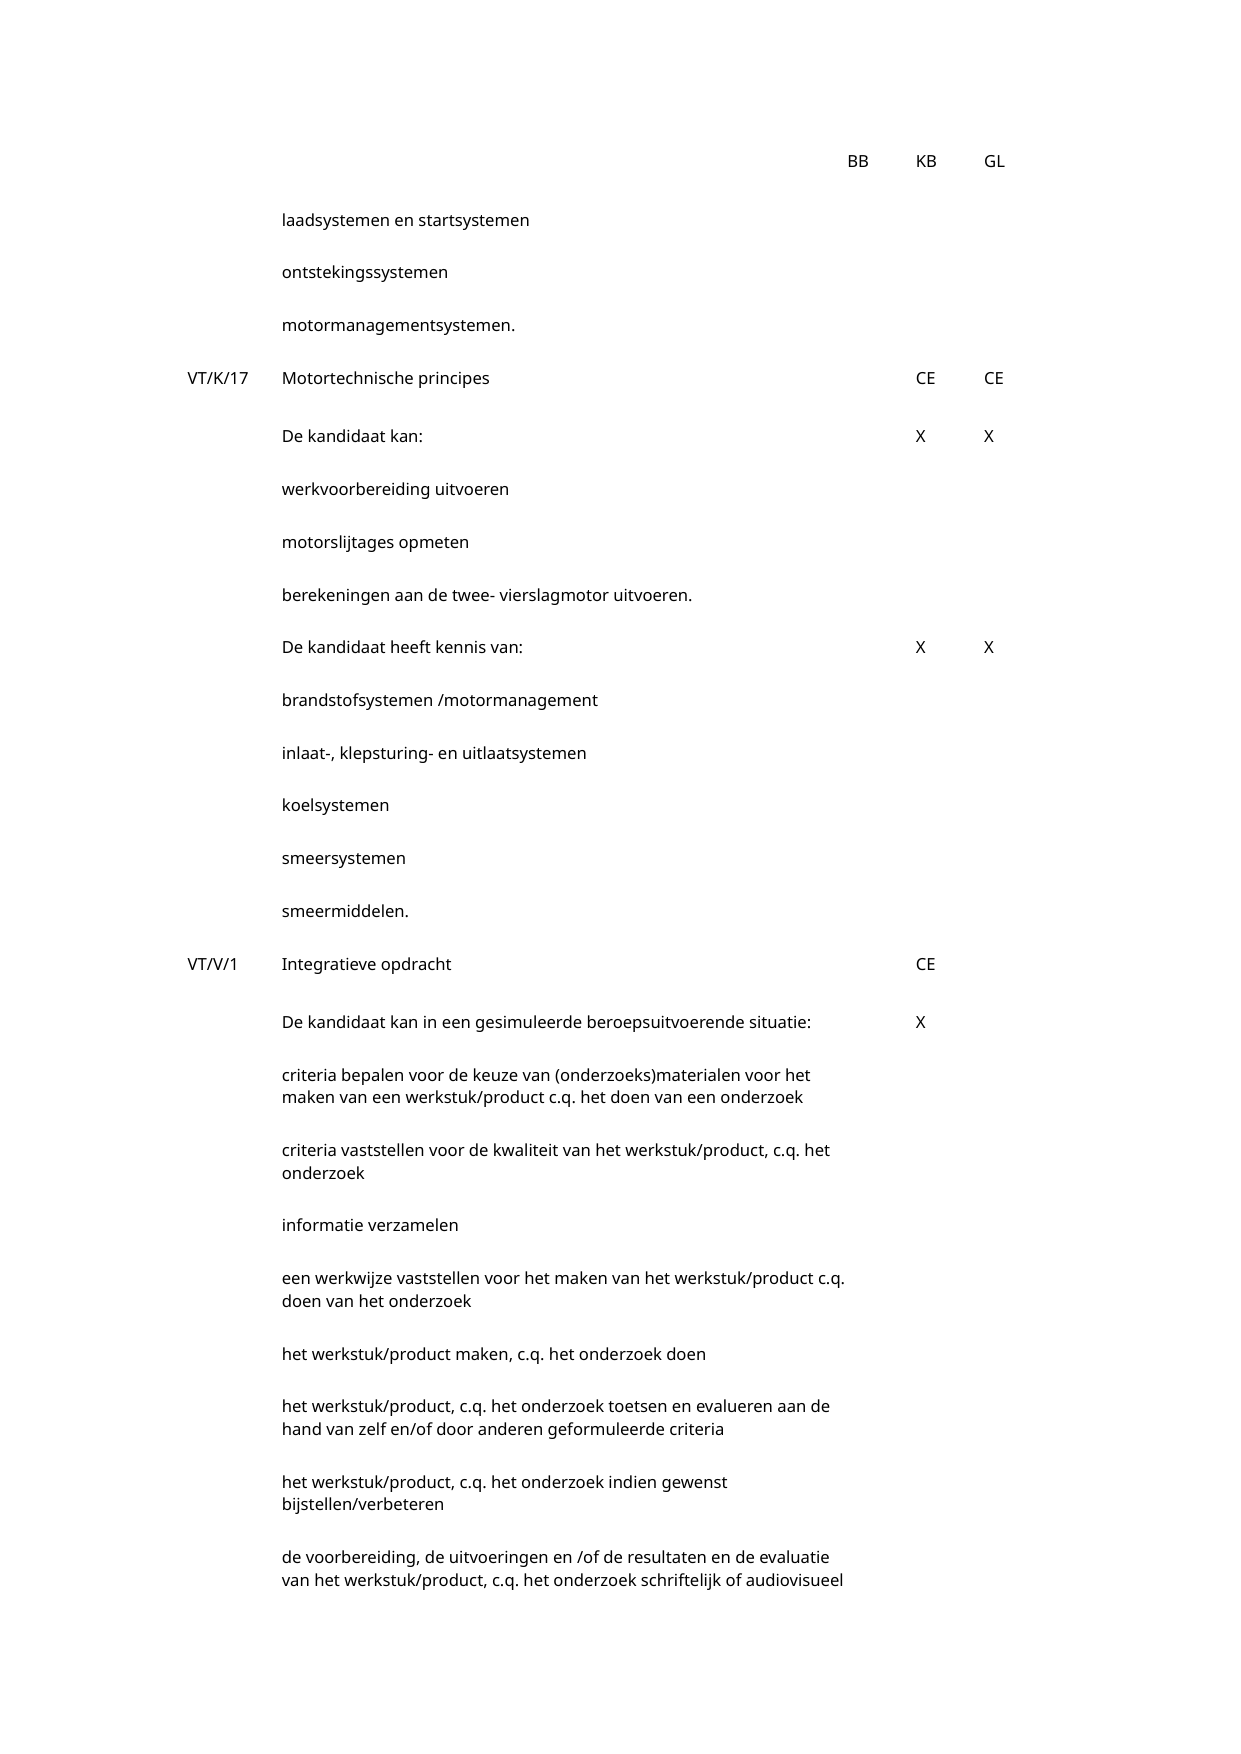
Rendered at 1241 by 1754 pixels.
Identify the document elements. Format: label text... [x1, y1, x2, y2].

table_cell laadsystemen en startsystemen ontstekingssystemen motormanagementsystemen. [282, 209, 847, 367]
table_header [188, 150, 282, 208]
table_cell Integratieve opdracht [282, 952, 847, 1011]
table_header KB [916, 150, 984, 208]
table_cell CE [916, 952, 984, 1011]
table_cell X [916, 1011, 984, 1591]
table_cell [188, 209, 282, 367]
table_cell [847, 952, 916, 1011]
table_cell [984, 209, 1053, 367]
table_header BB [847, 150, 916, 208]
table_cell CE [984, 367, 1053, 425]
table_cell VT/V/1 [188, 952, 282, 1011]
table_cell X [916, 425, 984, 636]
table_cell De kandidaat kan in een gesimuleerde beroepsuitvoerende situatie: criteria bepalen voor de keuze van (onderzoeks)materialen voor het maken van een werkstuk/product c.q. het doen van een onderzoek criteria vaststellen voor de kwaliteit van het werkstuk/product, c.q. het onderzoek informatie verzamelen een werkwijze vaststellen voor het maken van het werkstuk/product c.q. doen van het onderzoek het werkstuk/product maken, c.q. het onderzoek doen het werkstuk/product, c.q. het onderzoek toetsen en evalueren aan de hand van zelf en/of door anderen geformuleerde criteria het werkstuk/product, c.q. het onderzoek indien gewenst bijstellen/verbeteren de voorbereiding, de uitvoeringen en /of de resultaten en de evaluatie van het werkstuk/product, c.q. het onderzoek schriftelijk of audiovisueel [282, 1011, 847, 1591]
table_cell De kandidaat heeft kennis van: brandstofsystemen /motormanagement inlaat-, klepsturing- en uitlaatsystemen koelsystemen smeersystemen smeermiddelen. [282, 636, 847, 952]
table_cell X [916, 636, 984, 952]
table_cell [847, 636, 916, 952]
table_cell CE [916, 367, 984, 425]
table_cell X [984, 425, 1053, 636]
table_cell Motortechnische principes [282, 367, 847, 425]
table_header [282, 150, 847, 208]
table_cell [916, 209, 984, 367]
table_cell [188, 636, 282, 952]
table_cell [847, 209, 916, 367]
table_cell X [984, 636, 1053, 952]
table_cell [188, 1011, 282, 1591]
table_cell De kandidaat kan: werkvoorbereiding uitvoeren motorslijtages opmeten berekeningen aan de twee- vierslagmotor uitvoeren. [282, 425, 847, 636]
table_cell [847, 367, 916, 425]
table_cell [188, 425, 282, 636]
table_cell [847, 1011, 916, 1591]
table_cell [984, 1011, 1053, 1591]
table_header GL [984, 150, 1053, 208]
table_cell [847, 425, 916, 636]
table_cell VT/K/17 [188, 367, 282, 425]
table_cell [984, 952, 1053, 1011]
